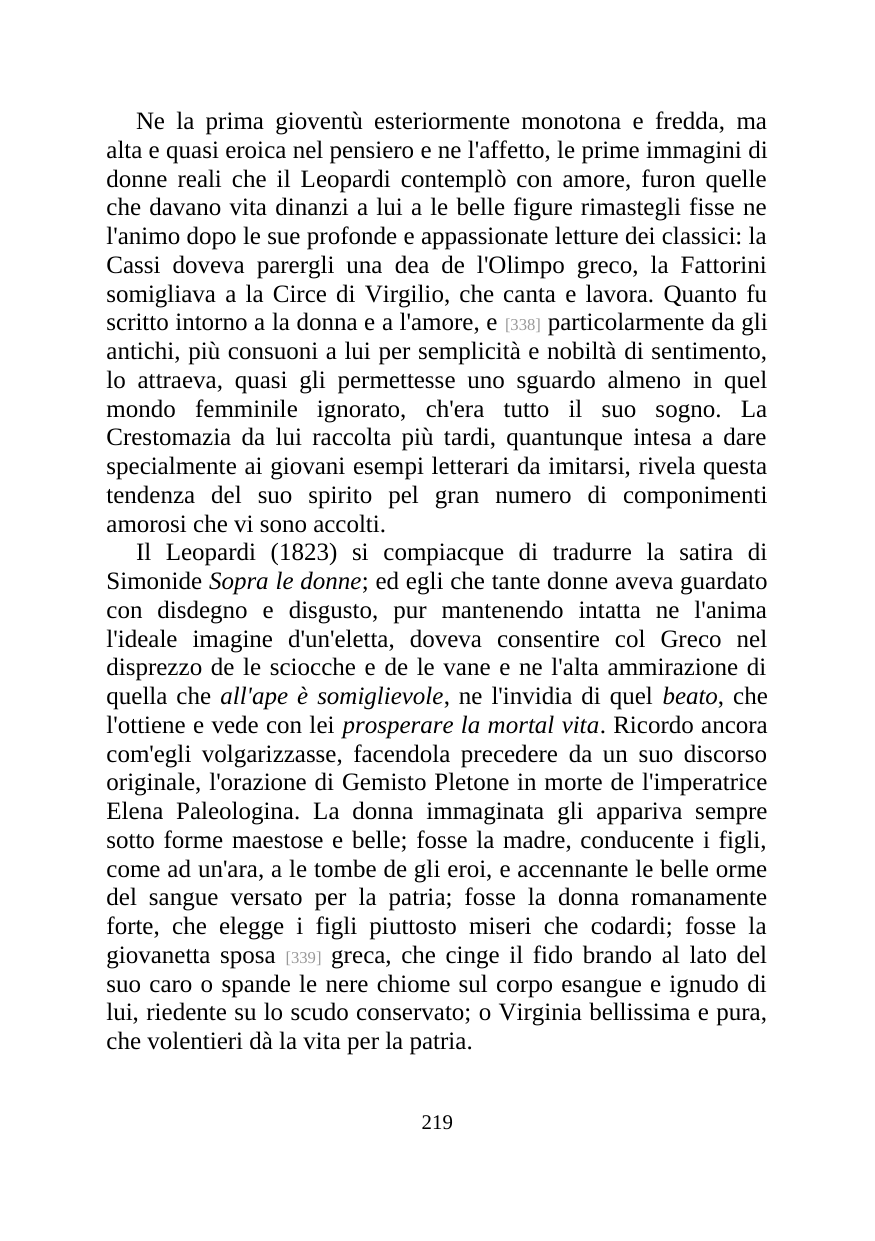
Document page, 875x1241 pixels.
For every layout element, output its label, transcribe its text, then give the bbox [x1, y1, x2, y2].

text Il Leopardi (1823) si compiacque di tradurre la satira di Simonide Sopra le donne; ed egli che tante donne aveva guardato con disdegno e disgusto, pur mantenendo intatta ne l'anima l'ideale imagine d'un'eletta, doveva consentire col Greco nel disprezzo de le sciocche e de le vane e ne l'alta ammirazione di quella che all'ape è somiglievole, ne l'invidia di quel beato, che l'ottiene e vede con lei prosperare la mortal vita. Ricordo ancora com'egli volgarizzasse, facendola precedere da un suo discorso originale, l'orazione di Gemisto Pletone in morte de l'imperatrice Elena Paleologina. La donna immaginata gli appariva sempre sotto forme maestose e belle; fosse la madre, conducente i figli, come ad un'ara, a le tombe de gli eroi, e accennante le belle orme del sangue versato per la patria; fosse la donna romanamente forte, che elegge i figli piuttosto miseri che codardi; fosse la giovanetta sposa [339] greca, che cinge il fido brando al lato del suo caro o spande le nere chiome sul corpo esangue e ignudo di lui, riedente su lo scudo conservato; o Virginia bellissima e pura, che volentieri dà la vita per la patria. [106, 537, 768, 1055]
text Ne la prima gioventù esteriormente monotona e fredda, ma alta e quasi eroica nel pensiero e ne l'affetto, le prime immagini di donne reali che il Leopardi contemplò con amore, furon quelle che davano vita dinanzi a lui a le belle figure rimastegli fisse ne l'animo dopo le sue profonde e appassionate letture dei classici: la Cassi doveva parergli una dea de l'Olimpo greco, la Fattorini somigliava a la Circe di Virgilio, che canta e lavora. Quanto fu scritto intorno a la donna e a l'amore, e [338] particolarmente da gli antichi, più consuoni a lui per semplicità e nobiltà di sentimento, lo attraeva, quasi gli permettesse uno sguardo almeno in quel mondo femminile ignorato, ch'era tutto il suo sogno. La Crestomazia da lui raccolta più tardi, quantunque intesa a dare specialmente ai giovani esempi letterari da imitarsi, rivela questa tendenza del suo spirito pel gran numero di componimenti amorosi che vi sono accolti. [106, 106, 768, 537]
